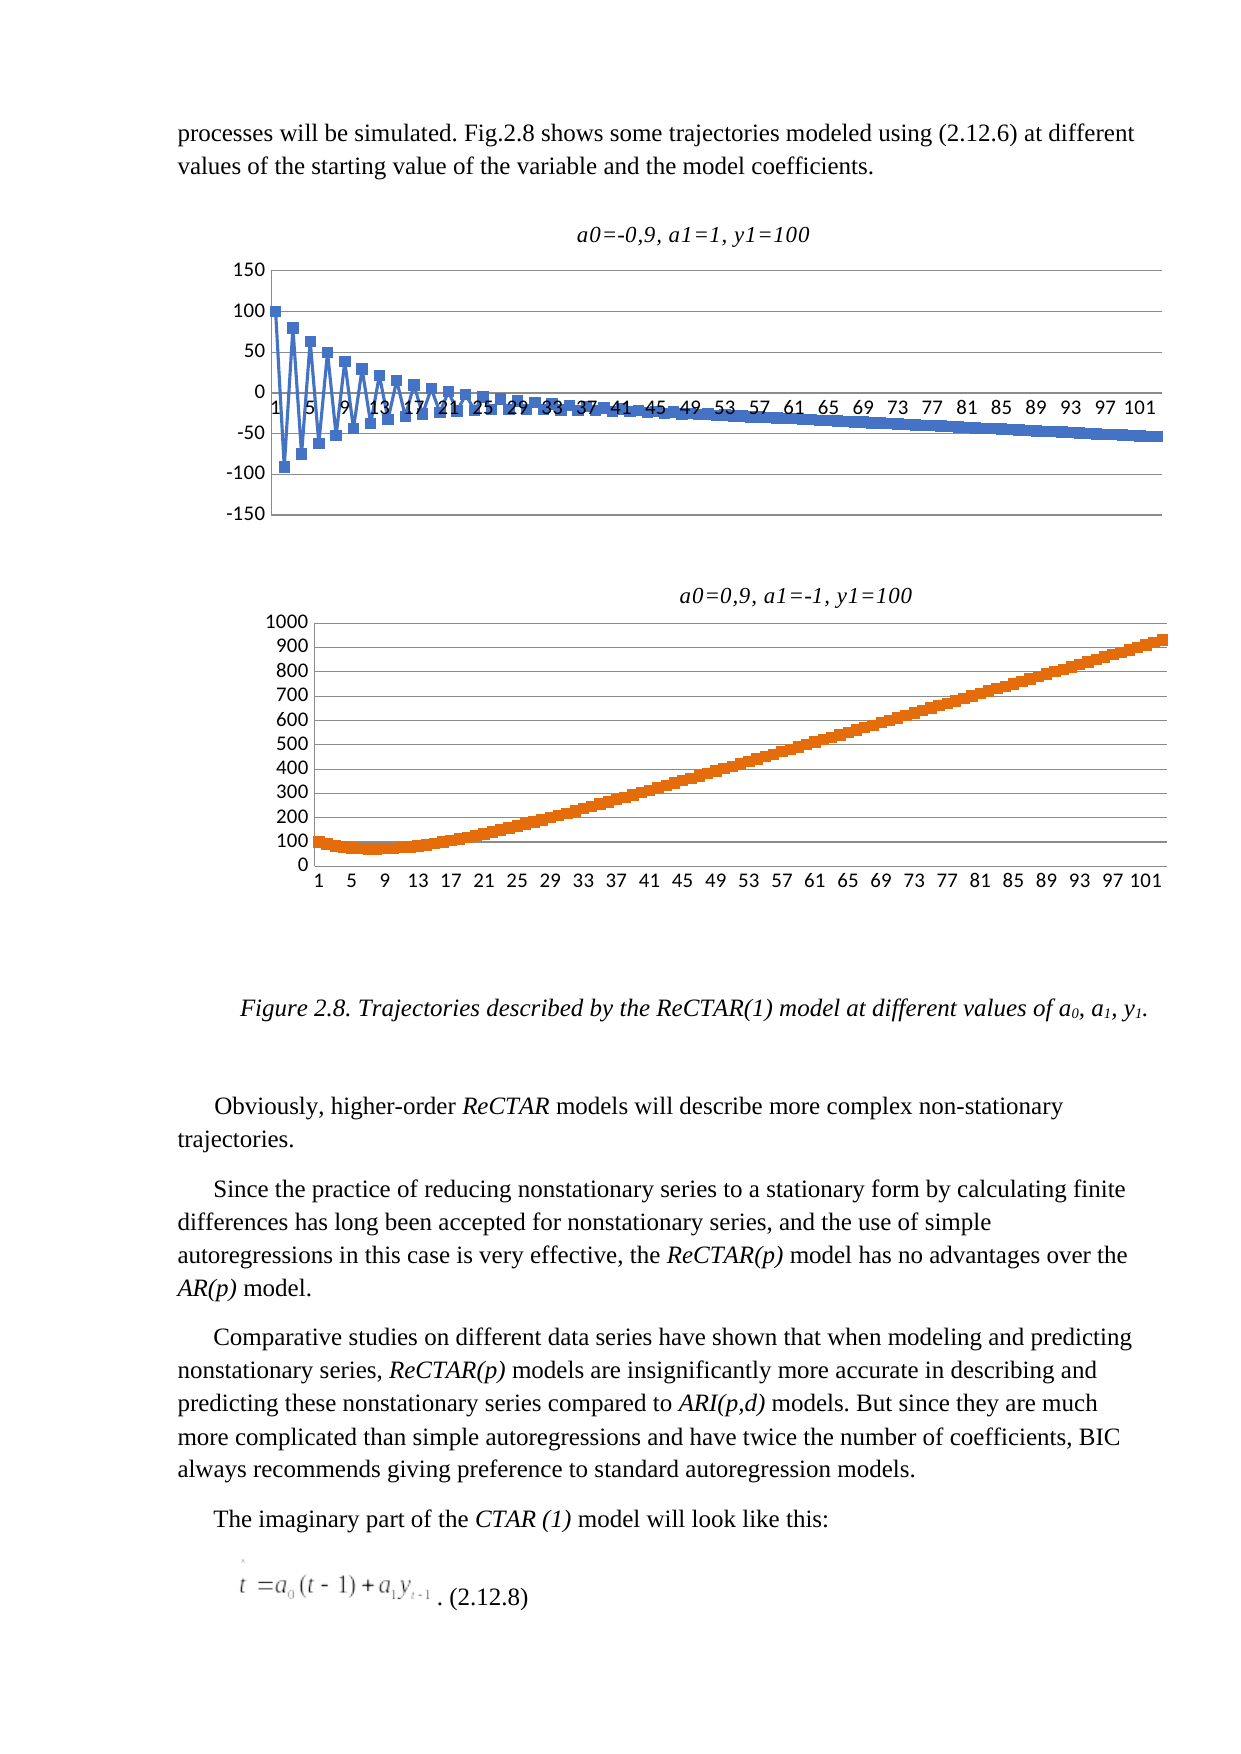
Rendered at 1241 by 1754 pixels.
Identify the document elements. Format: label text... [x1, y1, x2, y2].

text Figure 2.8. Trajectories described by the ReCTAR(1) model at different values of a0, a1, y1. [177, 993, 1152, 1021]
text Comparative studies on different data series have shown that when modeling and predicting nonstationary series, ReCTAR(p) models are insignificantly more accurate in describing and predicting these nonstationary series compared to ARI(p,d) models. But since they are much more complicated than simple autoregressions and have twice the number of coefficients, BIC always recommends giving preference to standard autoregression models. [177, 1322, 1152, 1483]
text Obviously, higher-order ReCTAR models will describe more complex non-stationary trajectories. [177, 1091, 1152, 1153]
text . (2.12.8) [177, 1554, 1152, 1611]
text processes will be simulated. Fig.2.8 shows some trajectories modeled using (2.12.6) at different values of the starting value of the variable and the model coefficients. [177, 118, 1152, 180]
text Since the practice of reducing nonstationary series to a stationary form by calculating finite differences has long been accepted for nonstationary series, and the use of simple autoregressions in this case is very effective, the ReCTAR(p) model has no advantages over the AR(p) model. [177, 1174, 1152, 1302]
text The imaginary part of the CTAR (1) model will look like this: [177, 1504, 1152, 1533]
